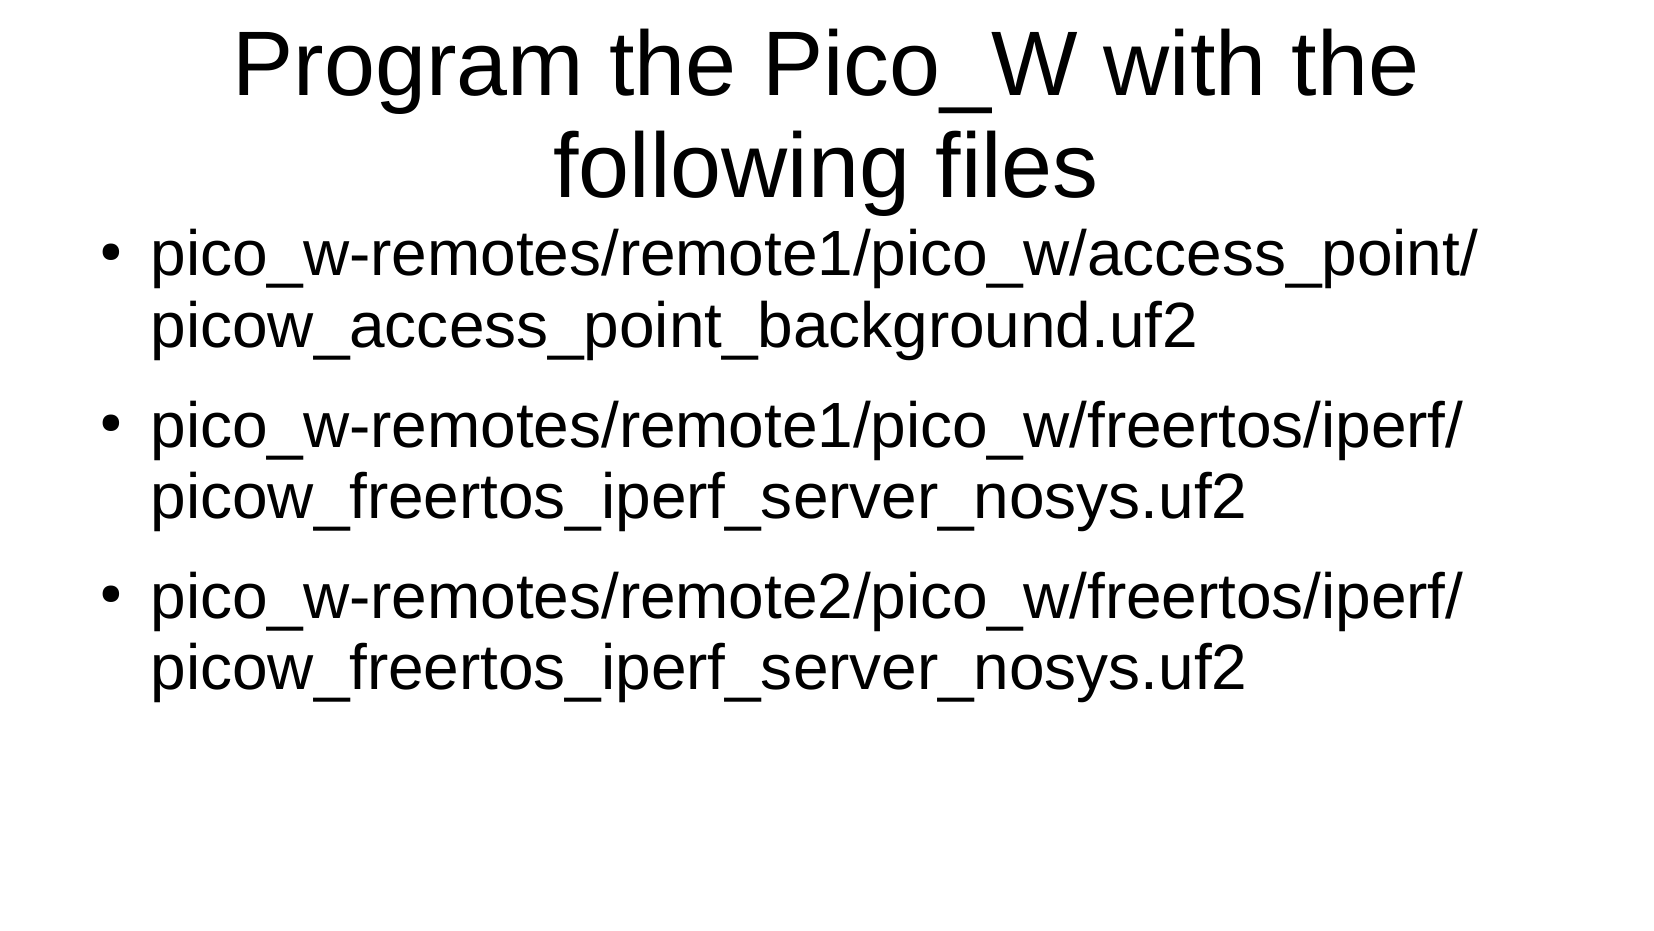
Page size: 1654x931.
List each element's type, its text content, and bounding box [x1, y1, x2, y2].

title Program the Pico_W with the following files [82, 12, 1571, 217]
list pico_w-remotes/remote1/pico_w/access_point/picow_access_point_background.uf2 pico_w-remotes/remote1/pico_w/freertos/iperf/picow_freertos_iperf_server_nosys.uf2 pico_w-remotes/remote2/pico_w/freertos/iperf/picow_freertos_iperf_server_nosys.uf2 [82, 217, 1571, 758]
